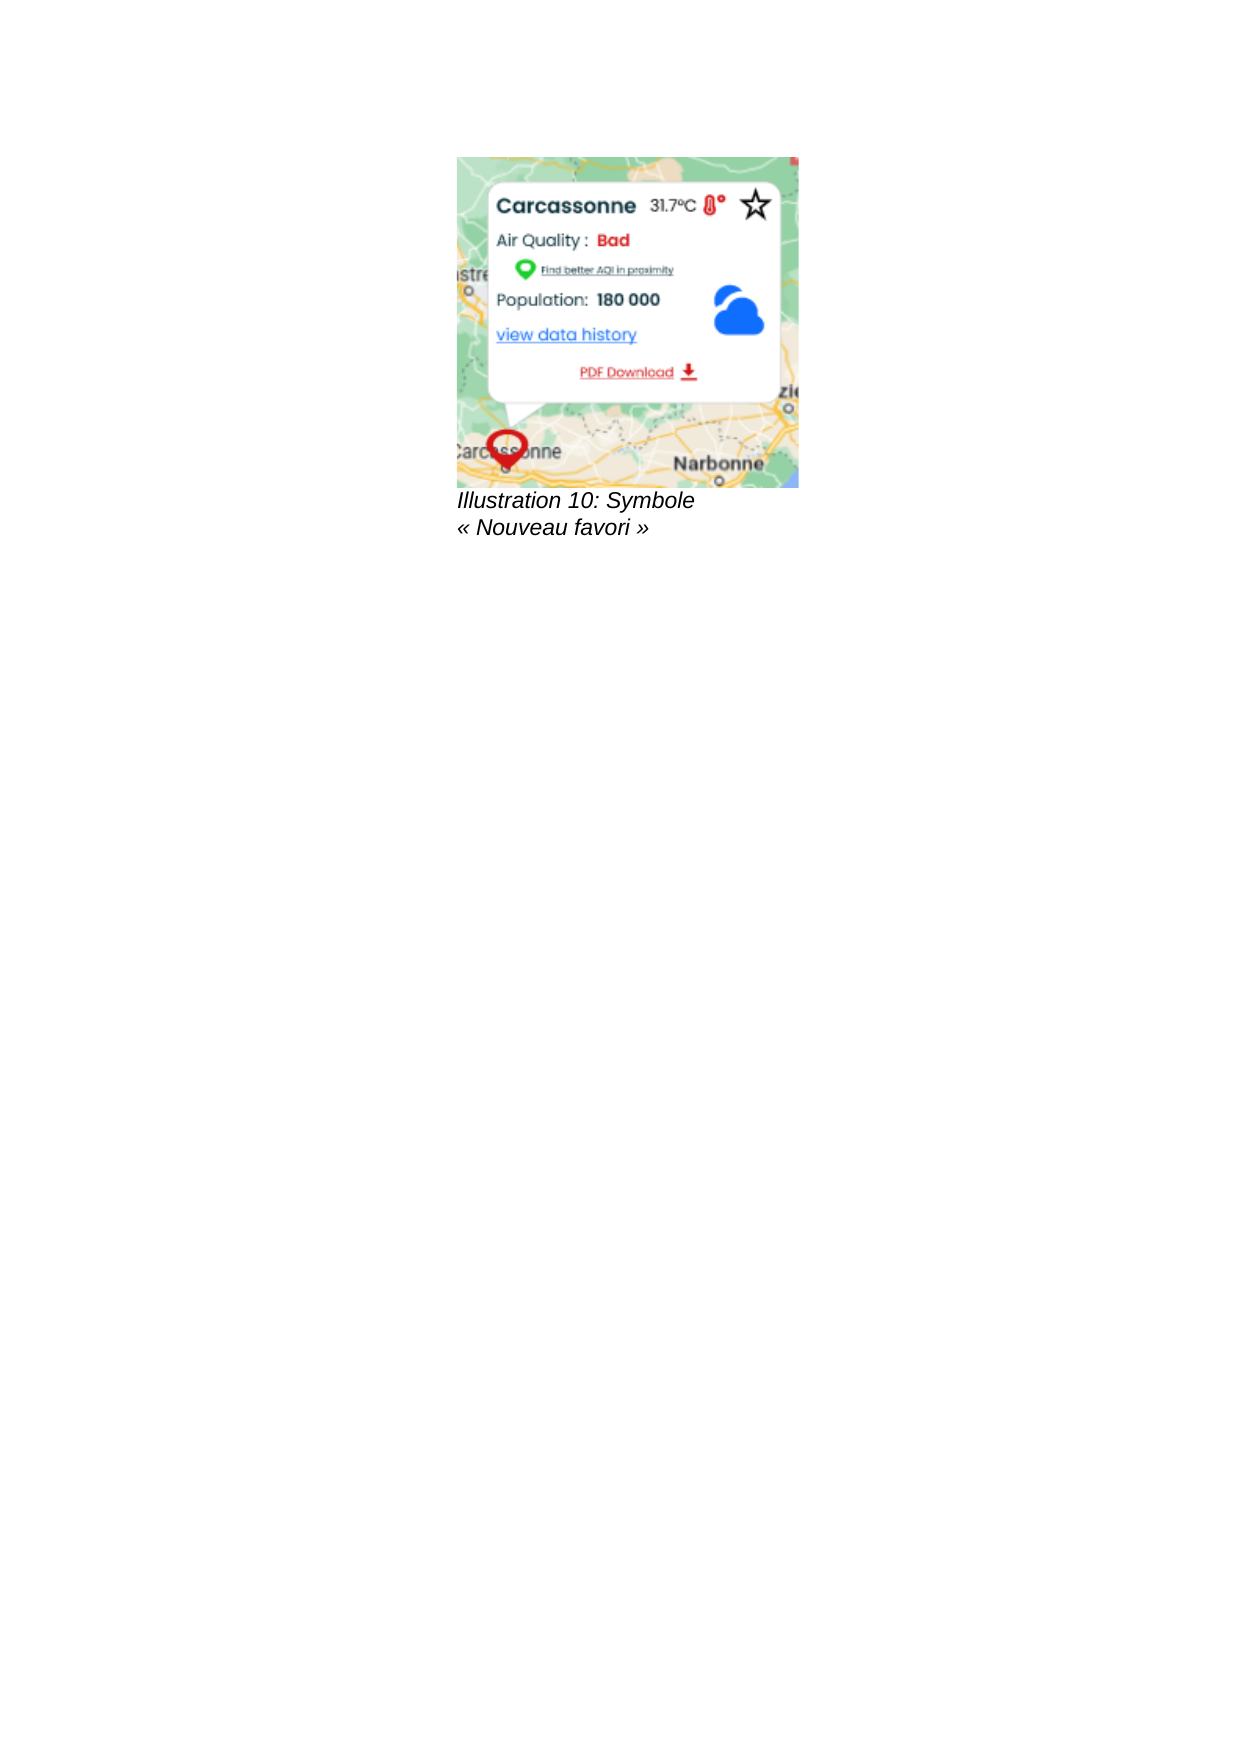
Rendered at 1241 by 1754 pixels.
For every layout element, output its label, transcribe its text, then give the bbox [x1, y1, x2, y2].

text Illustration 10: Symbole « Nouveau favori » [457, 488, 799, 540]
picture [456, 157, 799, 488]
